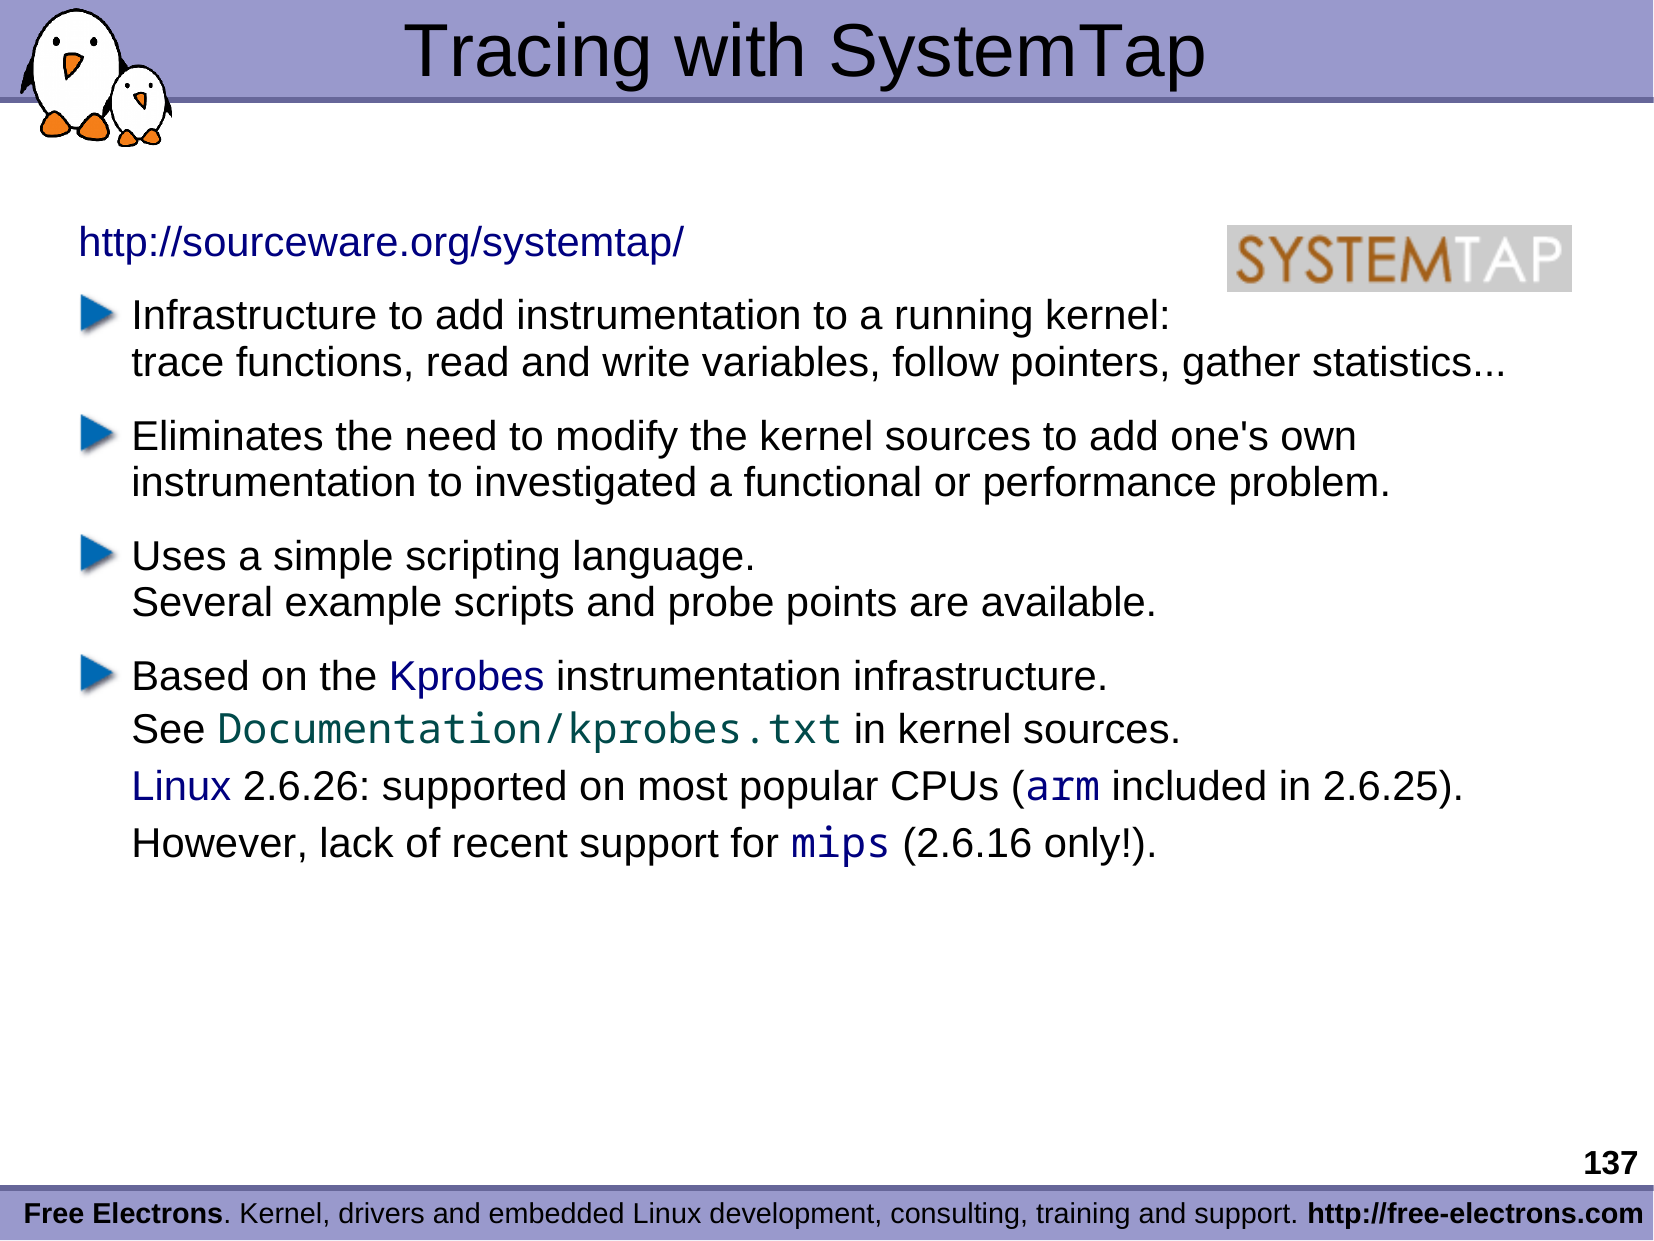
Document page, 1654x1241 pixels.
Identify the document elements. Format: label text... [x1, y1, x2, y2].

list http://sourceware.org/systemtap/ Infrastructure to add instrumentation to a running kernel: trace functions, read and write variables, follow pointers, gather statistics... Eliminates the need to modify the kernel sources to add one's own instrumentation to investigated a functional or performance problem. Uses a simple scripting language. Several example scripts and probe points are available. Based on the Kprobes instrumentation infrastructure. See Documentation/kprobes.txt in kernel sources. Linux 2.6.26: supported on most popular CPUs (arm included in 2.6.25). However, lack of recent support for mips (2.6.16 only!). [60, 218, 1568, 1069]
title Tracing with SystemTap [60, 0, 1551, 102]
picture [20, 8, 172, 147]
picture [1227, 225, 1572, 292]
